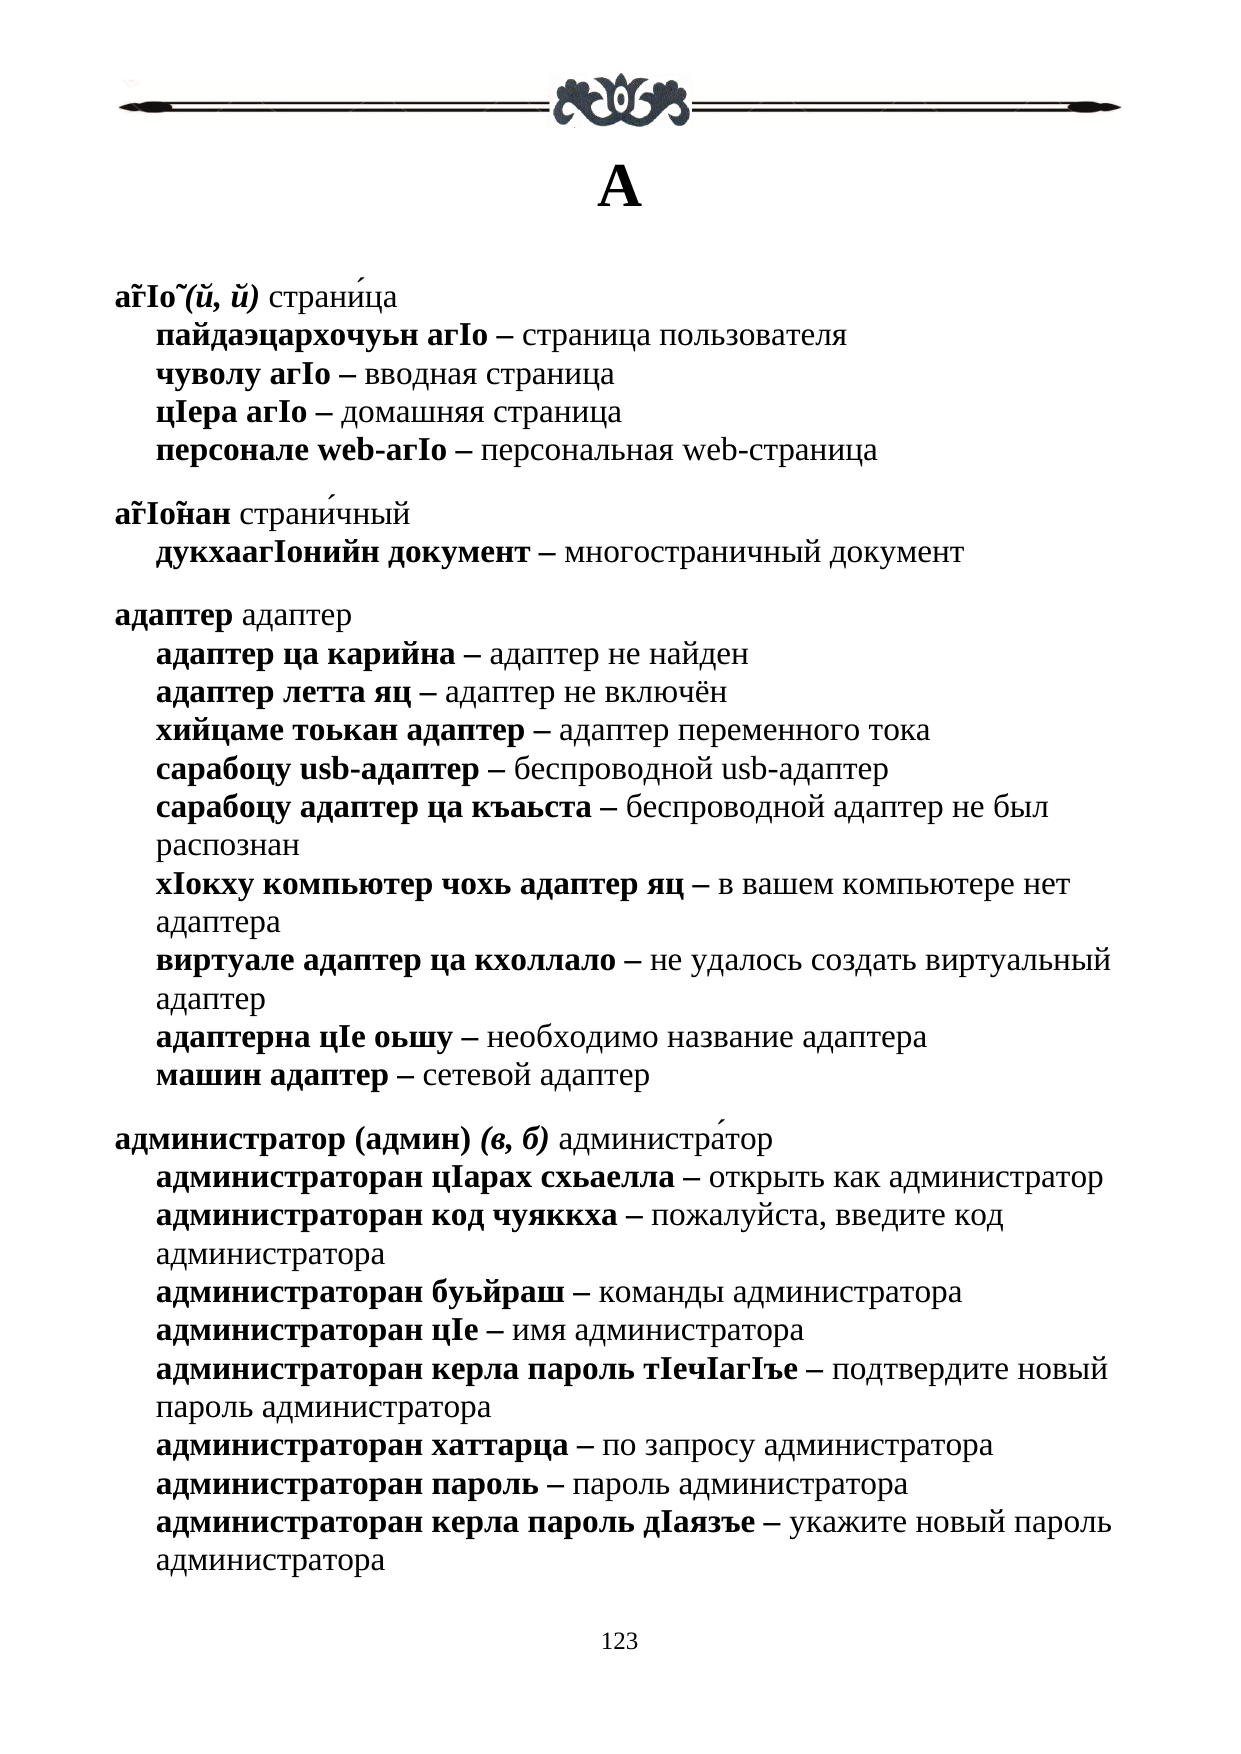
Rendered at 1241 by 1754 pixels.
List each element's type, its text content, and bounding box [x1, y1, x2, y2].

text администратор (админ) (в, б) администра́тор администраторан цIарах схьаелла – открыть как администратор администраторан код чуяккха – пожалуйста, введите код администратора администраторан буьйраш – команды администратора администраторан цIе – имя администратора администраторан керла пароль тIечIагIъе – подтвердите новый пароль администратора администраторан хаттарца – по запросу администратора администраторан пароль – пароль администратора администраторан керла пароль дIаязъе – укажите новый пароль администратора [114, 1118, 1122, 1578]
text а̃гIо̃ (й, й) страни́ца пайдаэцархочуьн агIо – страница пользователя чуволу агIо – вводная страница цIера агIо – домашняя страница персонале web-агIо – персональная web-страница [114, 276, 1122, 468]
text а̃гIо̃нан страни́чный дукхаагIонийн документ – многостраничный документ [114, 493, 1122, 569]
text А [118, 148, 1122, 220]
text адаптер адаптер адаптер ца карийна – адаптер не найден адаптер летта яц – адаптер не включён хийцаме тоькан адаптер – адаптер переменного тока сарабоцу usb-адаптер – беспроводной usb-адаптер сарабоцу адаптер ца къаьста – беспроводной адаптер не был распознан хIокху компьютер чохь адаптер яц – в вашем компьютере нет адаптера виртуале адаптер ца кхоллало – не удалось создать виртуальный адаптер адаптерна цIе оьшу – необходимо название адаптера машин адаптер – сетевой адаптер [114, 594, 1122, 1093]
